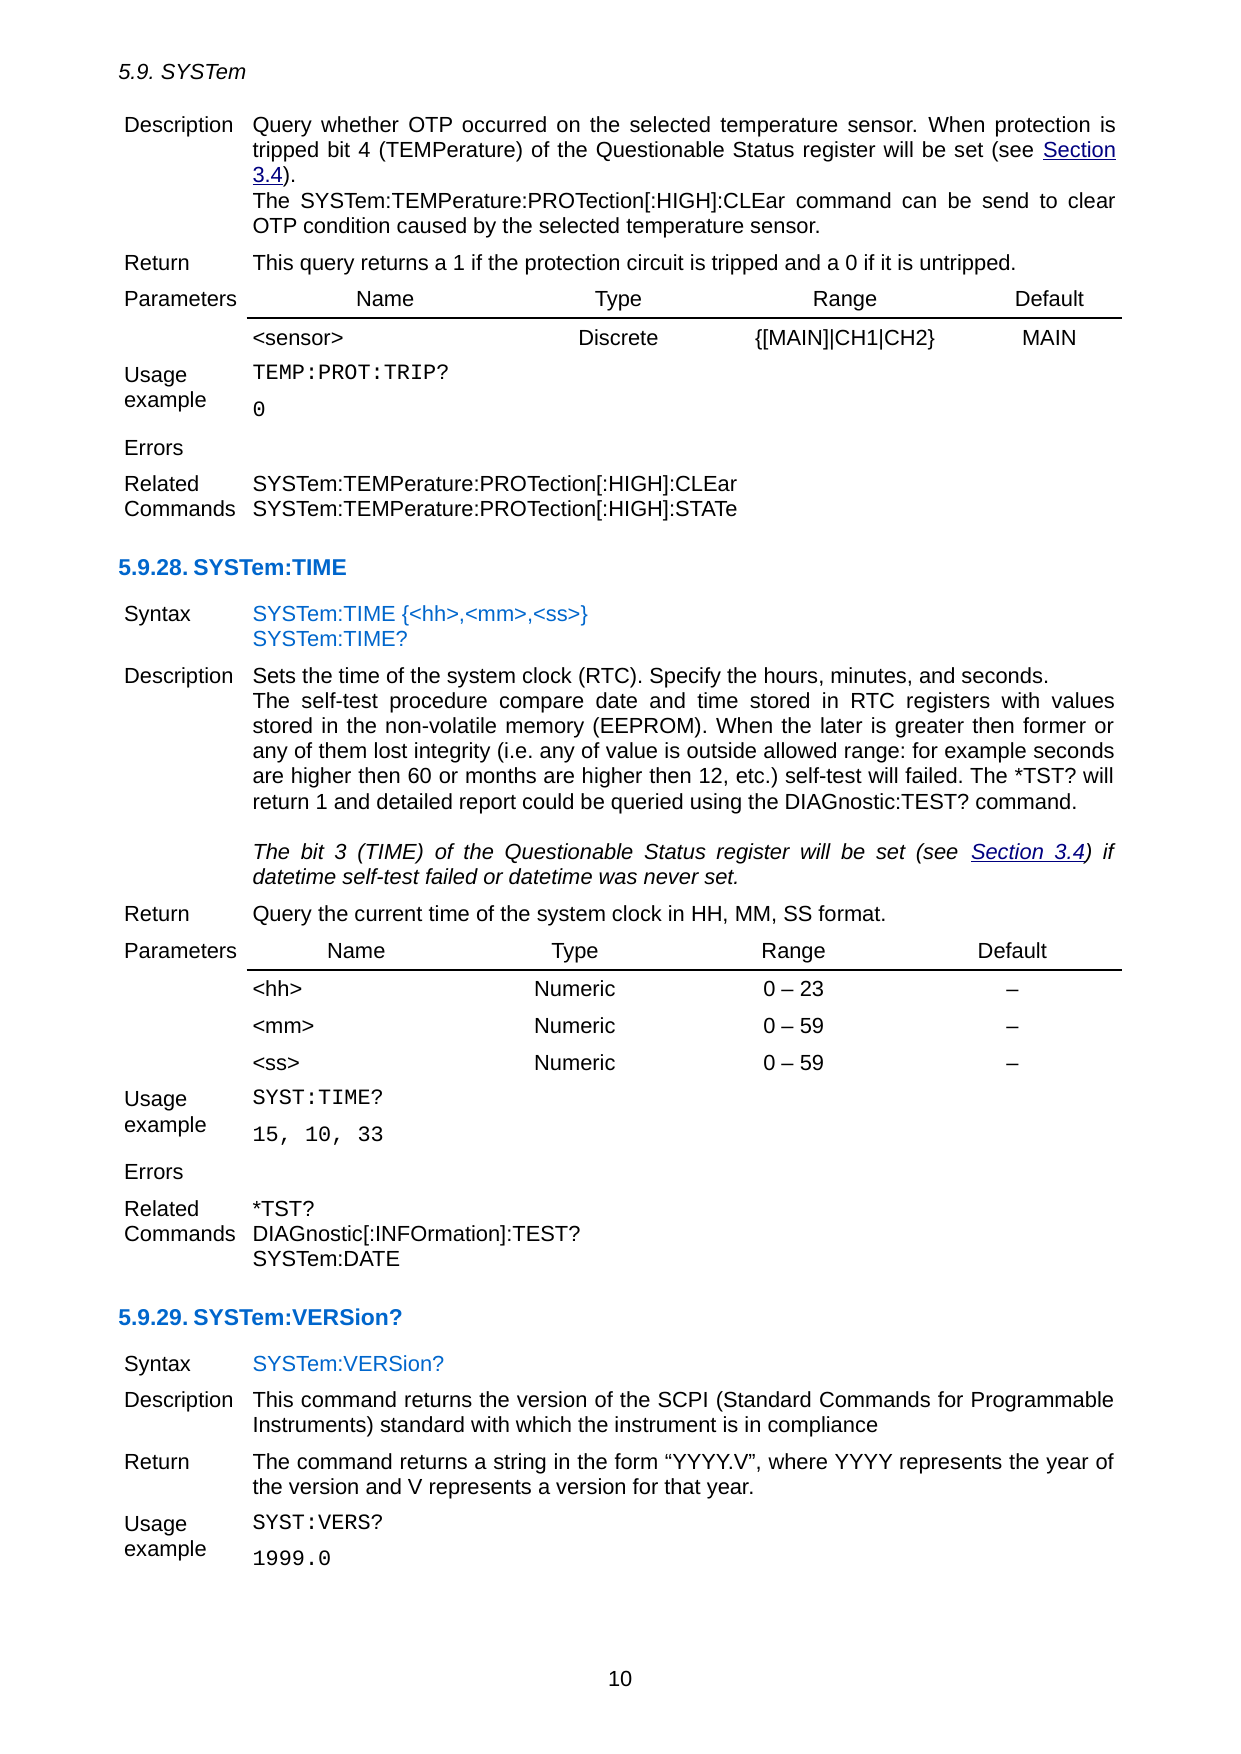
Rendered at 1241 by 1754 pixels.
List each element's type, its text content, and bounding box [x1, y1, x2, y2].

table_cell [247, 1153, 1122, 1190]
table_cell Related Commands [118, 465, 247, 527]
table_cell Return [118, 895, 247, 932]
table_cell Range [684, 932, 903, 968]
table_header SYSTem:TIME {<hh>,<mm>,<ss>} SYSTem:TIME? [247, 595, 1122, 657]
table_cell 0 – 23 [684, 971, 903, 1007]
table_cell Parameters [118, 280, 247, 356]
table_cell 0 – 59 [684, 1044, 903, 1081]
table_cell Query whether OTP occurred on the selected temperature sensor. When protection is tripped bit 4 (TEMPerature) of the Questionable Status register will be set (see Section 3.4). The SYSTem:TEMPerature:PROTection[:HIGH]:CLEar command can be send to clear OTP condition caused by the selected temperature sensor. [247, 106, 1122, 244]
table_cell This command returns the version of the SCPI (Standard Commands for Programmable Instruments) standard with which the instrument is in compliance [247, 1381, 1122, 1443]
table_cell Description [118, 106, 247, 244]
table_cell <mm> [247, 1007, 465, 1044]
table_cell Description [118, 657, 247, 895]
table_cell Default [977, 280, 1122, 317]
table_cell Return [118, 244, 247, 280]
table_cell TEMP:PROT:TRIP? 0 [247, 356, 1122, 429]
table_cell Numeric [465, 1044, 684, 1081]
table_cell <ss> [247, 1044, 465, 1081]
table_cell – [903, 1007, 1122, 1044]
table_cell Name [247, 932, 465, 968]
table_cell Errors [118, 429, 247, 465]
table_cell <hh> [247, 971, 465, 1007]
table_cell Return [118, 1443, 247, 1505]
table_header Syntax [118, 595, 247, 657]
table_cell SYST:TIME? 15, 10, 33 [247, 1081, 1122, 1153]
table_cell *TST? DIAGnostic[:INFOrmation]:TEST? SYSTem:DATE [247, 1190, 1122, 1277]
table_cell Default [903, 932, 1122, 968]
table_cell Related Commands [118, 1190, 247, 1277]
table_cell Description [118, 1381, 247, 1443]
table_cell Range [713, 280, 977, 317]
table_header Syntax [118, 1345, 247, 1381]
table_cell SYSTem:TEMPerature:PROTection[:HIGH]:CLEar SYSTem:TEMPerature:PROTection[:HIGH]:STATe [247, 465, 1122, 527]
subtitle SYSTem:TIME [118, 554, 1122, 580]
table_cell This query returns a 1 if the protection circuit is tripped and a 0 if it is untripped. [247, 244, 1122, 280]
subtitle SYSTem:VERSion? [118, 1304, 1122, 1330]
table_cell The command returns a string in the form “YYYY.V”, where YYYY represents the year of the version and V represents a version for that year. [247, 1443, 1122, 1505]
table_cell Errors [118, 1153, 247, 1190]
table_cell Type [523, 280, 713, 317]
table_cell Type [465, 932, 684, 968]
table_cell Parameters [118, 932, 247, 1081]
table_cell MAIN [977, 319, 1122, 356]
table_cell Discrete [523, 319, 713, 356]
table_cell [247, 429, 1122, 465]
table_cell <sensor> [247, 319, 523, 356]
table_header SYSTem:VERSion? [247, 1345, 1122, 1381]
table_cell Query the current time of the system clock in HH, MM, SS format. [247, 895, 1122, 932]
table_cell – [903, 1044, 1122, 1081]
table_cell Name [247, 280, 523, 317]
table_cell Usage example [118, 1505, 247, 1578]
table_cell Sets the time of the system clock (RTC). Specify the hours, minutes, and seconds. The self-test procedure compare date and time stored in RTC registers with values stored in the non-volatile memory (EEPROM). When the later is greater then former or any of them lost integrity (i.e. any of value is outside allowed range: for example seconds are higher then 60 or months are higher then 12, etc.) self-test will failed. The *TST? will return 1 and detailed report could be queried using the DIAGnostic:TEST? command. The bit 3 (TIME) of the Questionable Status register will be set (see Section 3.4) if datetime self-test failed or datetime was never set. [247, 657, 1122, 895]
table_cell – [903, 971, 1122, 1007]
table_cell Usage example [118, 356, 247, 429]
table_cell 0 – 59 [684, 1007, 903, 1044]
table_cell {[MAIN]|CH1|CH2} [713, 319, 977, 356]
table_cell Numeric [465, 1007, 684, 1044]
table_cell Numeric [465, 971, 684, 1007]
table_cell Usage example [118, 1081, 247, 1153]
table_cell SYST:VERS? 1999.0 [247, 1505, 1122, 1578]
